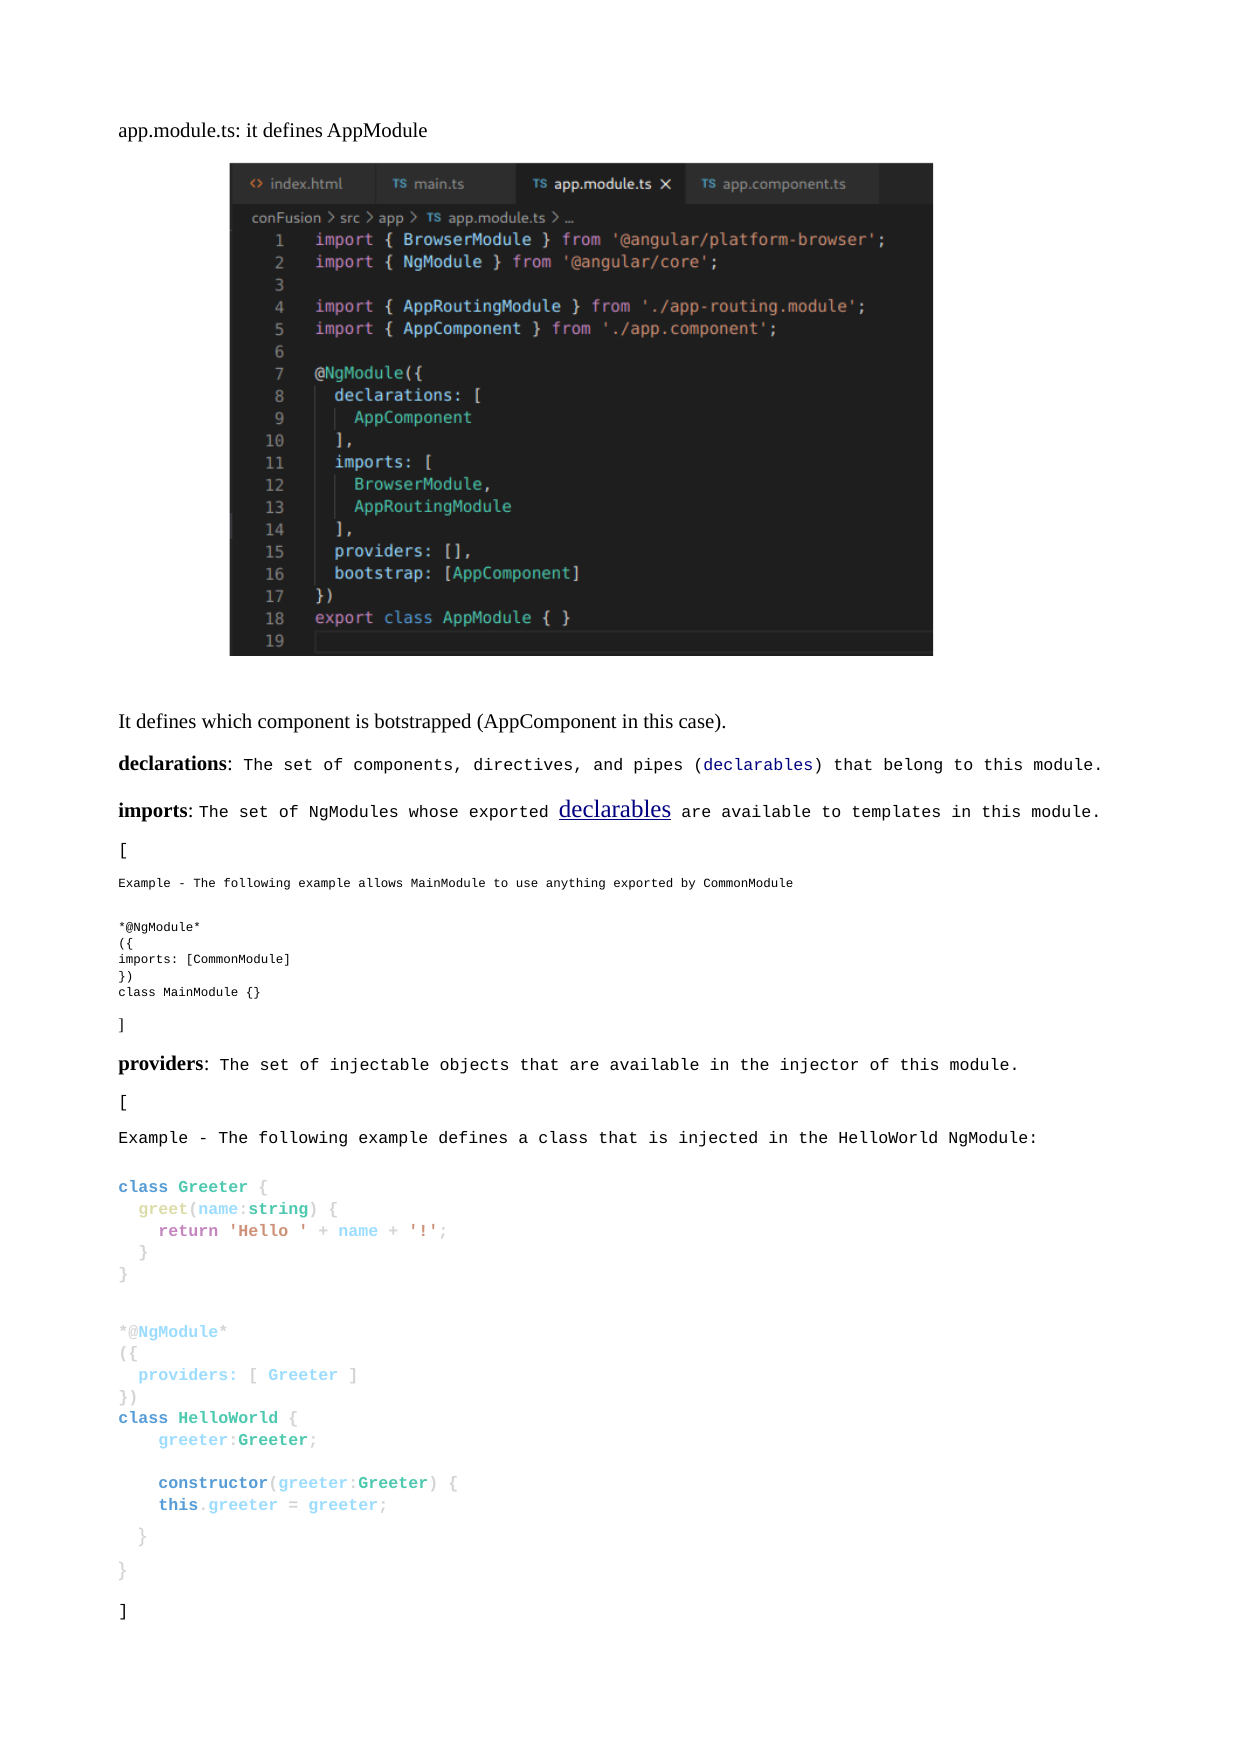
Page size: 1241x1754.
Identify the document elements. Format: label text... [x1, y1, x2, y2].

text Example - The following example allows MainModule to use anything exported by CommonModule [118, 877, 1122, 892]
text declarations: The set of components, directives, and pipes (declarables) that belong to this module. [118, 751, 1122, 775]
picture [229, 162, 934, 656]
text Example - The following example defines a class that is injected in the HelloWorld NgModule: [118, 1130, 1122, 1149]
text [ [118, 1094, 1122, 1113]
text *@NgModule* ({ imports: [CommonModule] }) class MainModule {} [118, 921, 1122, 1000]
text app.module.ts: it defines AppModule [118, 118, 1122, 142]
text ] [118, 1014, 1122, 1034]
text ] [118, 1603, 1122, 1622]
text *@NgModule* ({ providers: [ Greeter ] }) class HelloWorld { greeter:Greeter; constructor(greeter:Greeter) { this.greeter = greeter; } } [118, 1323, 1122, 1584]
text imports: The set of NgModules whose exported declarables are available to templates in this module. [118, 794, 1122, 822]
text [ [118, 841, 1122, 860]
text providers: The set of injectable objects that are available in the injector of this module. [118, 1051, 1122, 1076]
text It defines which component is botstrapped (AppComponent in this case). [118, 709, 1122, 733]
text class Greeter { greet(name:string) { return 'Hello ' + name + '!'; } } [118, 1179, 1122, 1284]
